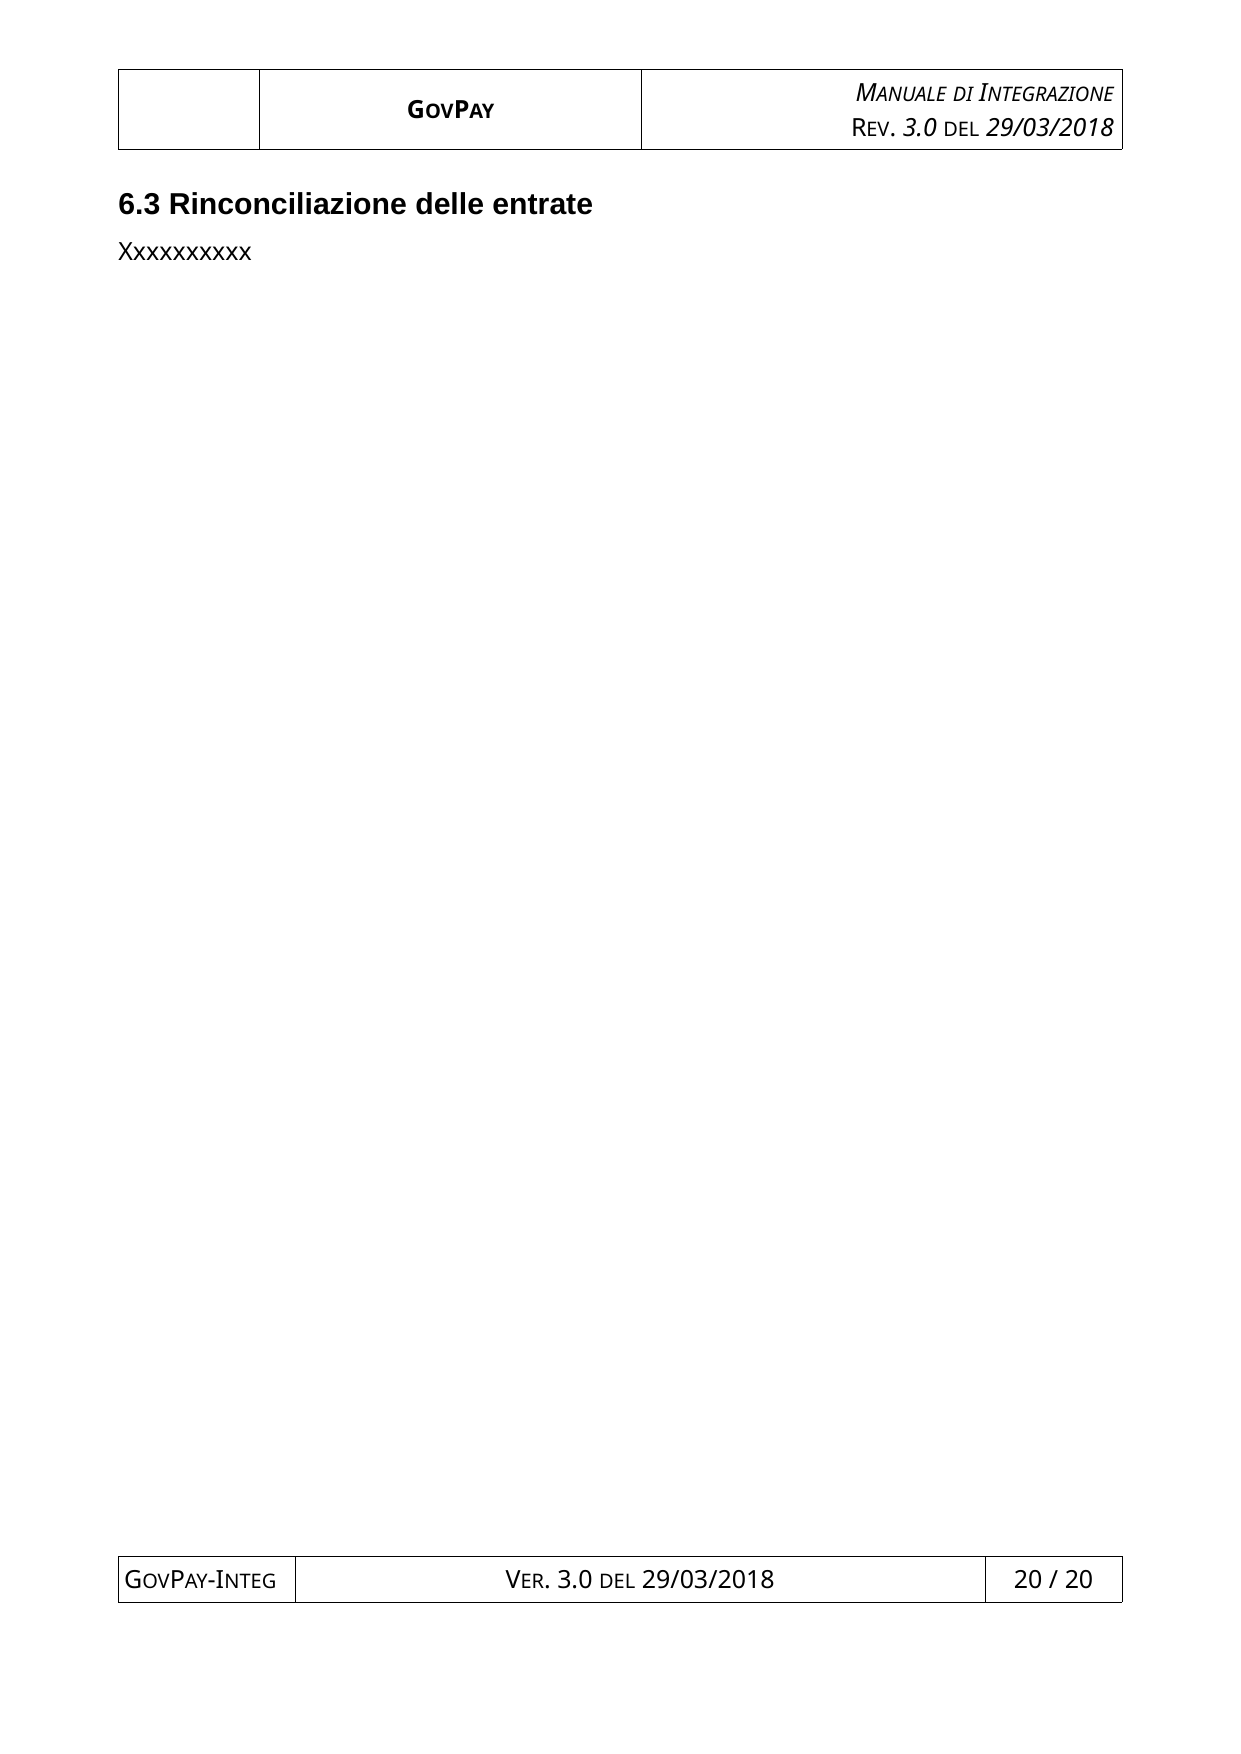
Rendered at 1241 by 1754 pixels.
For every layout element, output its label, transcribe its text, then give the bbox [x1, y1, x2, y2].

subtitle Rinconciliazione delle entrate [118, 186, 1122, 221]
text Xxxxxxxxxx [118, 233, 1122, 268]
